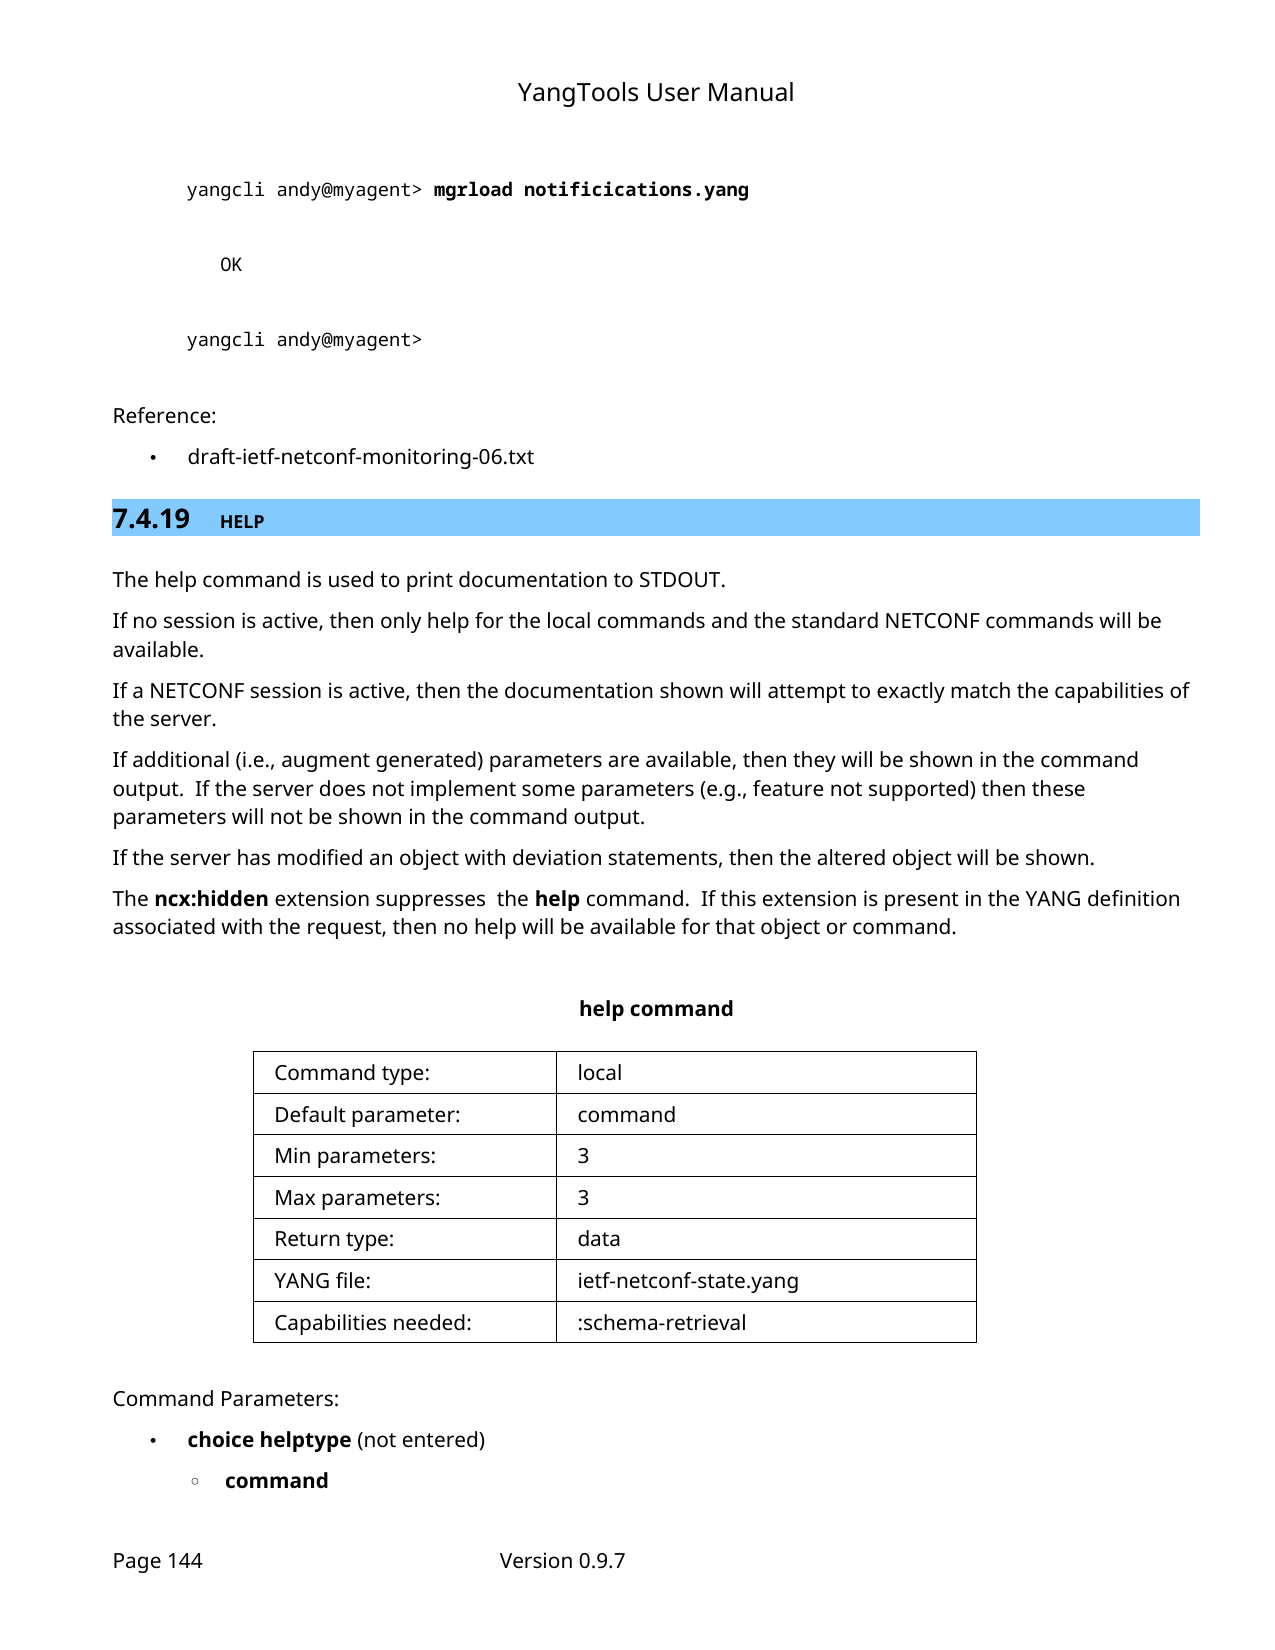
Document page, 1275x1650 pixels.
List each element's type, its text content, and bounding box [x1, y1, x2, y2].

table_cell data [557, 1219, 976, 1259]
table_cell Capabilities needed: [254, 1302, 556, 1342]
text The ncx:hidden extension suppresses the help command. If this extension is present in the YANG definition associated with the request, then no help will be available for that object or command. [112, 884, 1200, 941]
text If no session is active, then only help for the local commands and the standard NETCONF commands will be available. [112, 607, 1200, 663]
text The help command is used to print documentation to STDOUT. [112, 566, 1200, 594]
text yangcli andy@myagent> [112, 326, 1200, 352]
list draft-ietf-netconf-monitoring-06.txt [150, 442, 1200, 470]
table_cell Max parameters: [254, 1177, 556, 1217]
table_cell 3 [557, 1177, 976, 1217]
text yangcli andy@myagent> mgrload notificications.yang [112, 176, 1200, 202]
text OK [112, 251, 1200, 277]
table_cell 3 [557, 1135, 976, 1176]
subtitle help command [127, 994, 1185, 1023]
table_cell Min parameters: [254, 1135, 556, 1176]
list command [187, 1466, 1200, 1494]
table_header Command type: [254, 1052, 556, 1093]
table_cell YANG file: [254, 1260, 556, 1301]
text If additional (i.e., augment generated) parameters are available, then they will be shown in the command output. If the server does not implement some parameters (e.g., feature not supported) then these parameters will not be shown in the command output. [112, 745, 1200, 831]
list choice helptype (not entered) [150, 1425, 1200, 1453]
table_header local [557, 1052, 976, 1093]
text Command Parameters: [112, 1384, 1200, 1413]
table_cell ietf-netconf-state.yang [557, 1260, 976, 1301]
text If a NETCONF session is active, then the documentation shown will attempt to exactly match the capabilities of the server. [112, 676, 1200, 733]
table_cell command [557, 1094, 976, 1134]
text If the server has modified an object with deviation statements, then the altered object will be shown. [112, 843, 1200, 872]
table_cell Default parameter: [254, 1094, 556, 1134]
table_cell :schema-retrieval [557, 1302, 976, 1342]
text Reference: [112, 401, 1200, 429]
subtitle help [112, 499, 1200, 536]
table_cell Return type: [254, 1219, 556, 1259]
